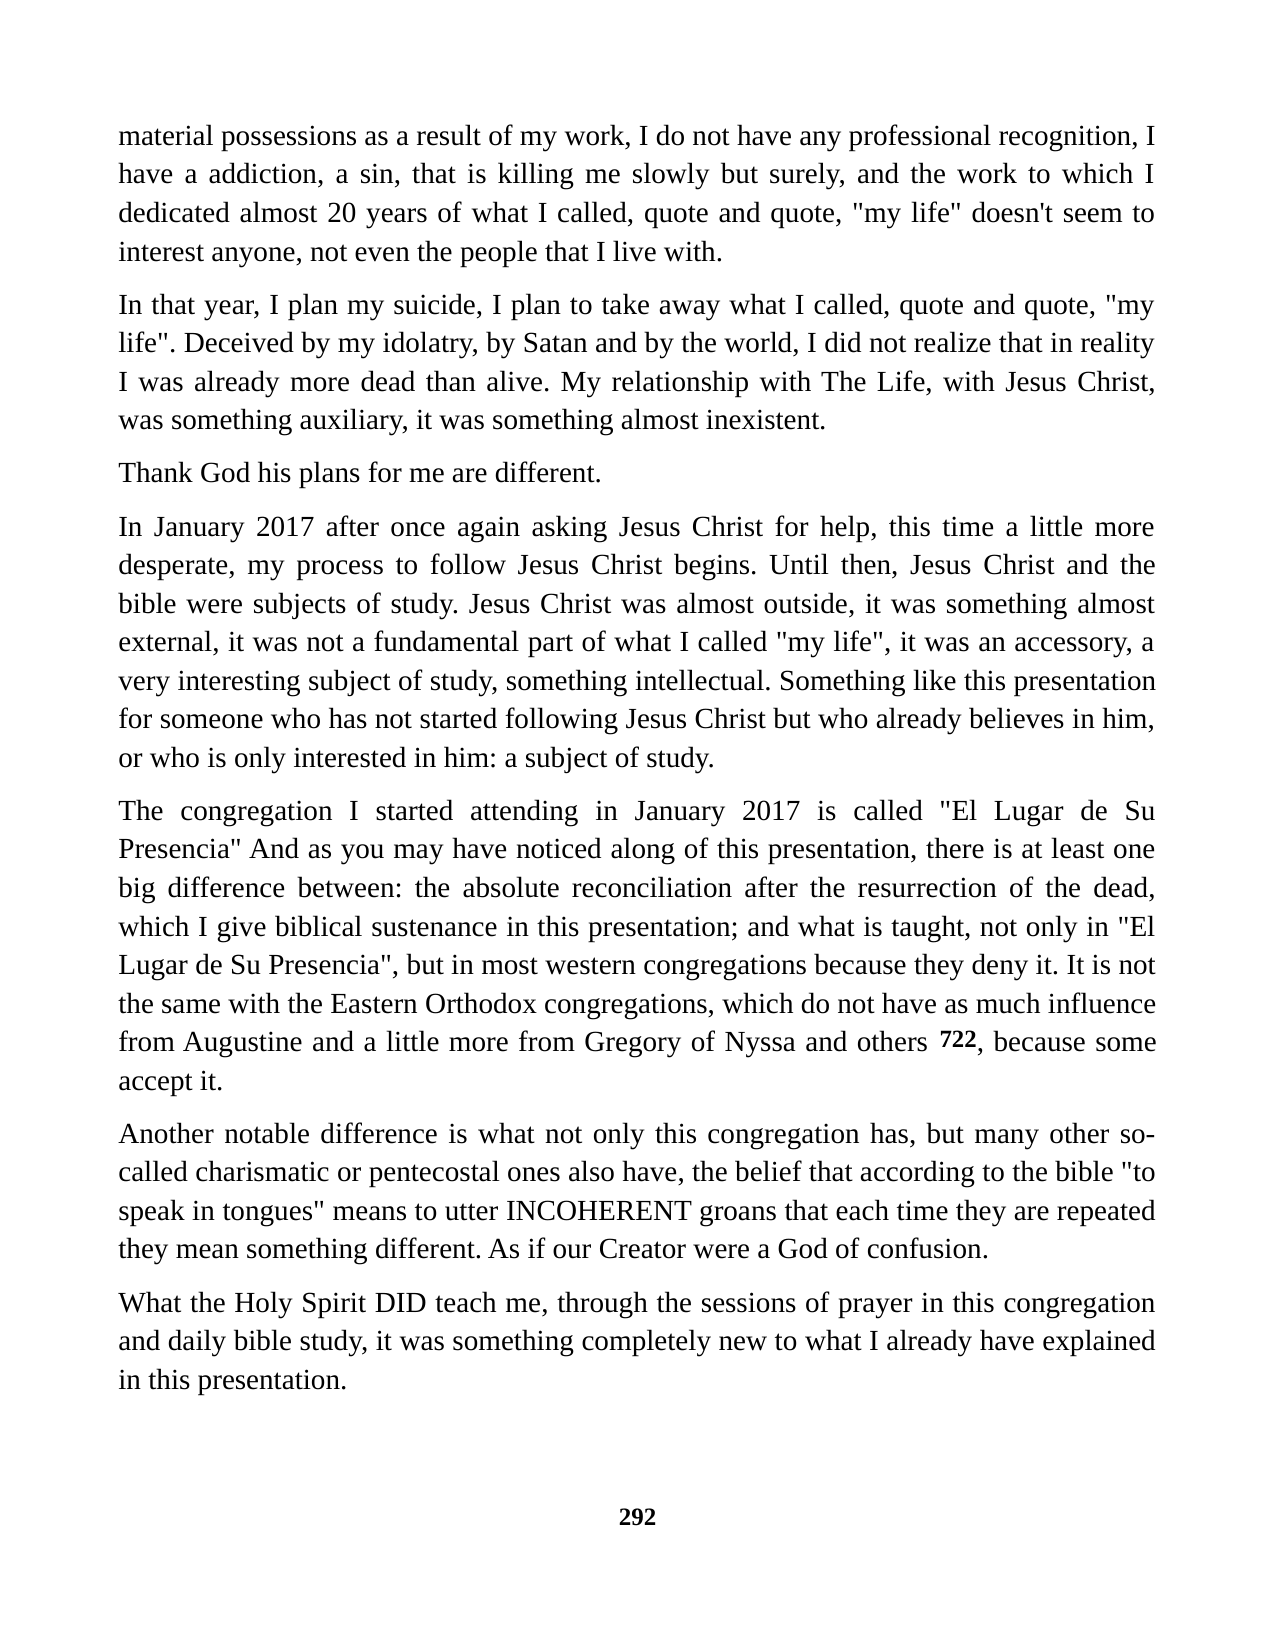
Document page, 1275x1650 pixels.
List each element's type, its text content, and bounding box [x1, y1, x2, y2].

text In January 2017 after once again asking Jesus Christ for help, this time a little more desperate, my process to follow Jesus Christ begins. Until then, Jesus Christ and the bible were subjects of study. Jesus Christ was almost outside, it was something almost external, it was not a fundamental part of what I called "my life", it was an accessory, a very interesting subject of study, something intellectual. Something like this presentation for someone who has not started following Jesus Christ but who already believes in him, or who is only interested in him: a subject of study. [118, 509, 1157, 773]
text Another notable difference is what not only this congregation has, but many other so-called charismatic or pentecostal ones also have, the belief that according to the bible "to speak in tongues" means to utter INCOHERENT groans that each time they are repeated they mean something different. As if our Creator were a God of confusion. [118, 1116, 1157, 1265]
text What the Holy Spirit DID teach me, through the sessions of prayer in this congregation and daily bible study, it was something completely new to what I already have explained in this presentation. [118, 1285, 1157, 1395]
text material possessions as a result of my work, I do not have any professional recognition, I have a addiction, a sin, that is killing me slowly but surely, and the work to which I dedicated almost 20 years of what I called, quote and quote, "my life" doesn't seem to interest anyone, not even the people that I live with. [118, 118, 1157, 267]
text In that year, I plan my suicide, I plan to take away what I called, quote and quote, "my life". Deceived by my idolatry, by Satan and by the world, I did not realize that in reality I was already more dead than alive. My relationship with The Life, with Jesus Christ, was something auxiliary, it was something almost inexistent. [118, 287, 1157, 436]
text Thank God his plans for me are different. [118, 456, 1157, 489]
text The congregation I started attending in January 2017 is called "El Lugar de Su Presencia" And as you may have noticed along of this presentation, there is at least one big difference between: the absolute reconciliation after the resurrection of the dead, which I give biblical sustenance in this presentation; and what is taught, not only in "El Lugar de Su Presencia", but in most western congregations because they deny it. It is not the same with the Eastern Orthodox congregations, which do not have as much influence from Augustine and a little more from Gregory of Nyssa and others , because some accept it. [118, 793, 1157, 1096]
